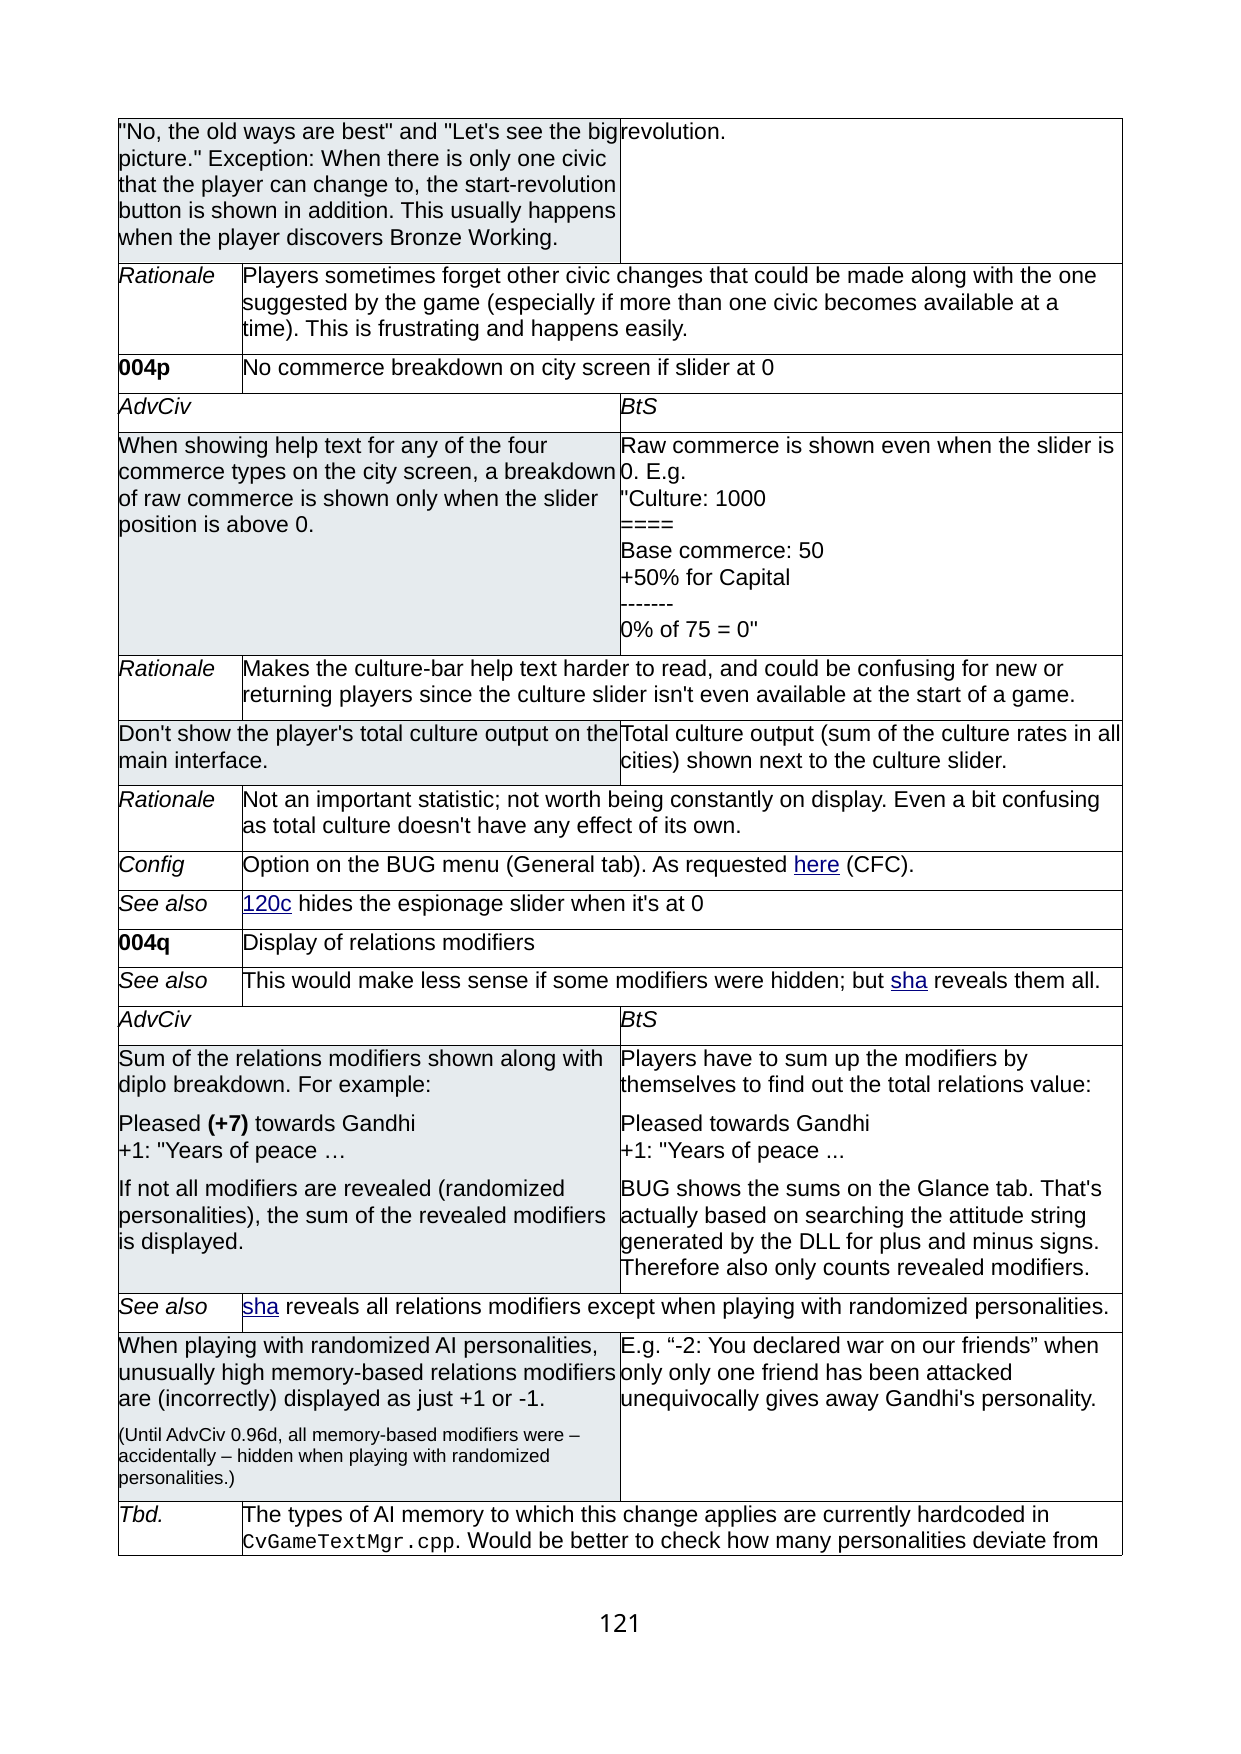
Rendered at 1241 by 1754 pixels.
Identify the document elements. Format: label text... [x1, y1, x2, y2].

table_cell revolution. [621, 119, 1122, 262]
table_cell Config [119, 852, 242, 889]
table_cell Rationale [119, 264, 242, 354]
table_cell Players sometimes forget other civic changes that could be made along with the one suggested by the game (especially if more than one civic becomes available at a time). This is frustrating and happens easily. [243, 264, 1122, 354]
table_cell Display of relations modifiers [243, 930, 1122, 967]
table_cell 004q [119, 930, 242, 967]
table_cell Total culture output (sum of the culture rates in all cities) shown next to the culture slider. [621, 721, 1122, 785]
table_cell See also [119, 1294, 242, 1332]
table_cell Players have to sum up the modifiers by themselves to find out the total relations value: Pleased towards Gandhi +1: "Years of peace ... BUG shows the sums on the Glance tab. That's actually based on searching the attitude string generated by the DLL for plus and minus signs. Therefore also only counts revealed modifiers. [621, 1046, 1122, 1293]
table_cell 004p [119, 355, 242, 393]
table_cell Rationale [119, 656, 242, 720]
table_cell AdvCiv [119, 394, 620, 432]
table_cell Tbd. [119, 1502, 242, 1555]
table_cell Sum of the relations modifiers shown along with diplo breakdown. For example: Pleased (+7) towards Gandhi +1: "Years of peace … If not all modifiers are revealed (randomized personalities), the sum of the revealed modifiers is displayed. [119, 1046, 620, 1293]
table_cell "No, the old ways are best" and "Let's see the big picture." Exception: When there is only one civic that the player can change to, the start-revolution button is shown in addition. This usually happens when the player discovers Bronze Working. [119, 119, 620, 262]
table_cell Raw commerce is shown even when the slider is 0. E.g. "Culture: 1000 ==== Base commerce: 50 +50% for Capital ------- 0% of 75 = 0" [621, 433, 1122, 655]
table_cell Don't show the player's total culture output on the main interface. [119, 721, 620, 785]
table_cell sha reveals all relations modifiers except when playing with randomized personalities. [243, 1294, 1122, 1332]
table_cell Option on the BUG menu (General tab). As requested here (CFC). [243, 852, 1122, 889]
table_cell BtS [621, 1007, 1122, 1045]
table_cell When showing help text for any of the four commerce types on the city screen, a breakdown of raw commerce is shown only when the slider position is above 0. [119, 433, 620, 655]
table_cell Rationale [119, 786, 242, 851]
table_cell E.g. “-2: You declared war on our friends” when only only one friend has been attacked unequivocally gives away Gandhi's personality. [621, 1333, 1122, 1501]
table_cell Makes the culture-bar help text harder to read, and could be confusing for new or returning players since the culture slider isn't even available at the start of a game. [243, 656, 1122, 720]
table_cell See also [119, 968, 242, 1006]
table_cell BtS [621, 394, 1122, 432]
table_cell No commerce breakdown on city screen if slider at 0 [243, 355, 1122, 393]
table_cell See also [119, 891, 242, 928]
table_cell This would make less sense if some modifiers were hidden; but sha reveals them all. [243, 968, 1122, 1006]
table_cell When playing with randomized AI personalities, unusually high memory-based relations modifiers are (incorrectly) displayed as just +1 or -1. (Until AdvCiv 0.96d, all memory-based modifiers were – accidentally – hidden when playing with randomized personalities.) [119, 1333, 620, 1501]
table_cell AdvCiv [119, 1007, 620, 1045]
table_cell The types of AI memory to which this change applies are currently hardcoded in CvGameTextMgr.cpp. Would be better to check how many personalities deviate from [243, 1502, 1122, 1555]
table_cell 120c hides the espionage slider when it's at 0 [243, 891, 1122, 928]
table_cell Not an important statistic; not worth being constantly on display. Even a bit confusing as total culture doesn't have any effect of its own. [243, 786, 1122, 851]
